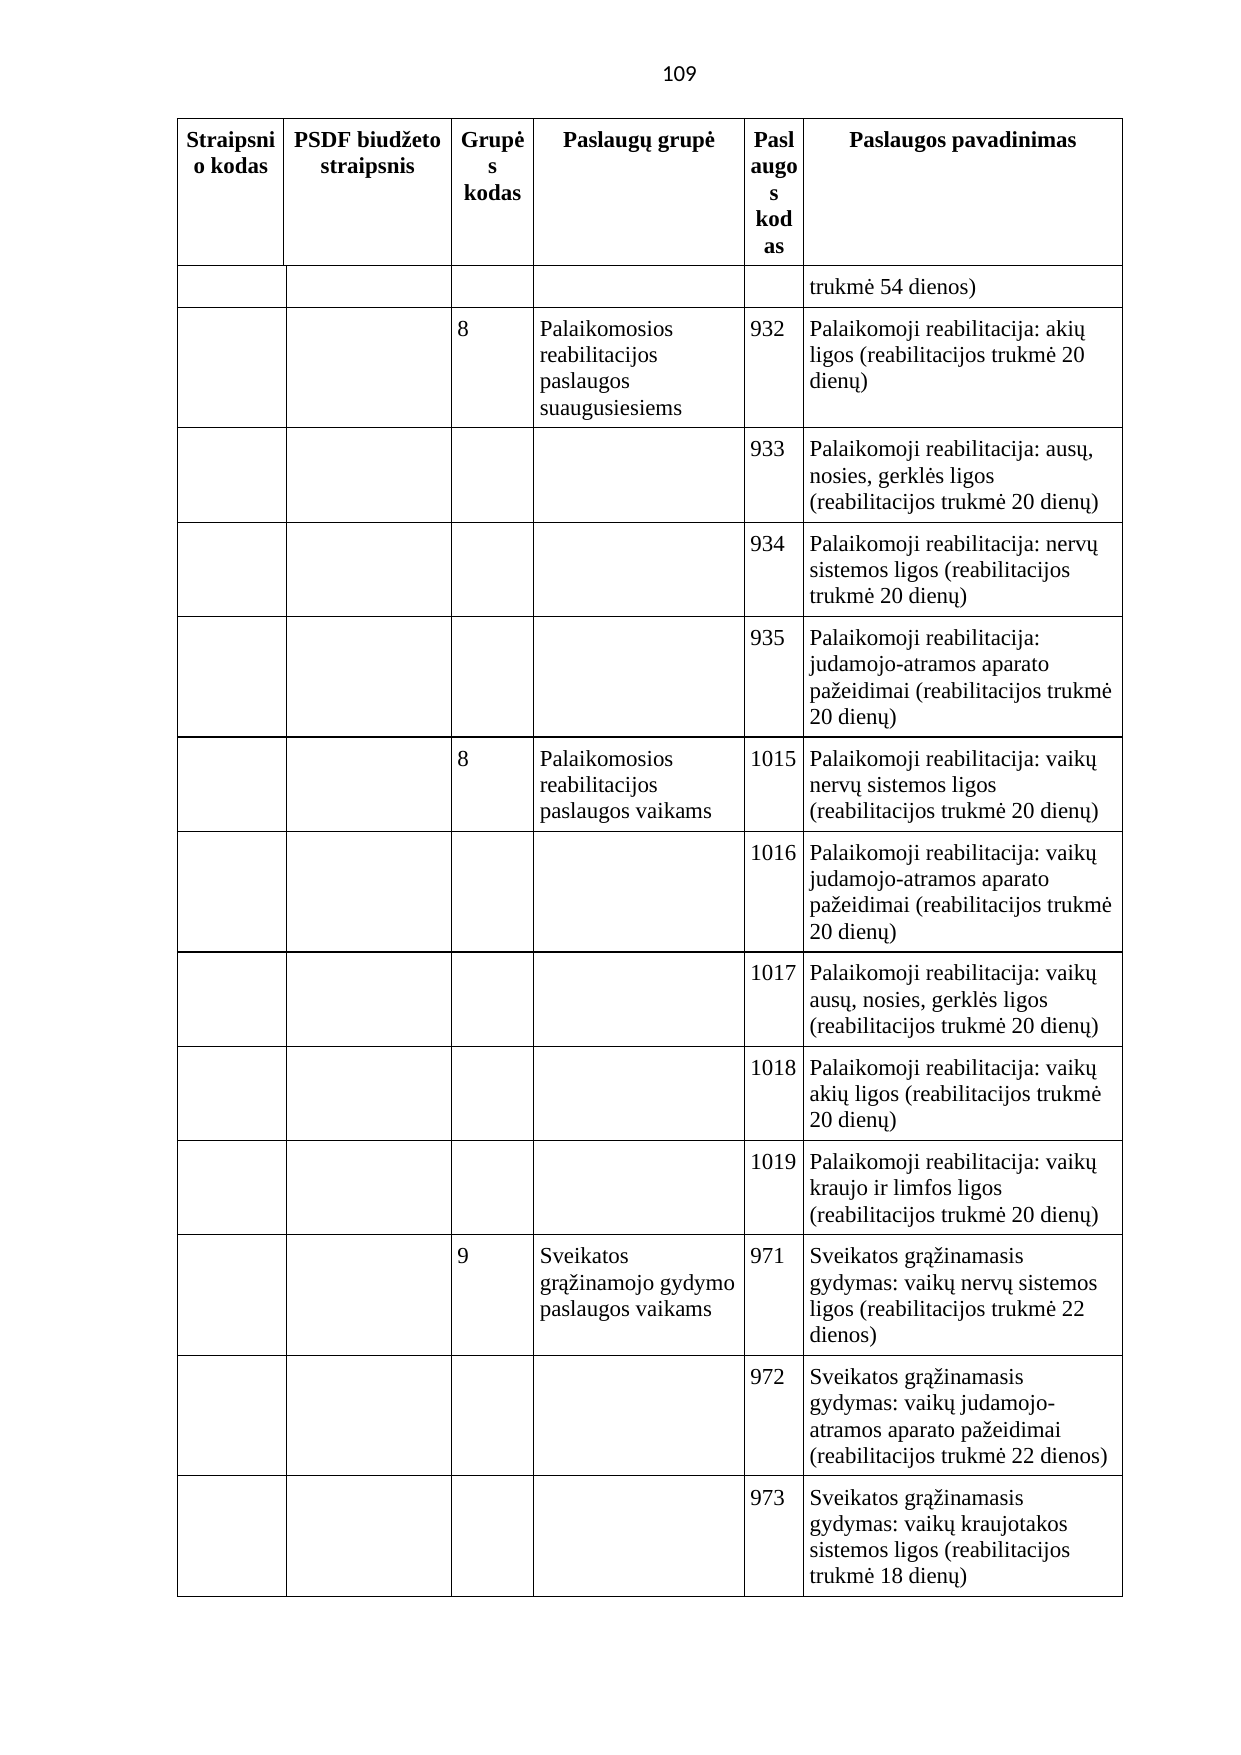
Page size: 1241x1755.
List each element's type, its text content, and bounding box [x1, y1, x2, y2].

table_cell 933 [745, 428, 803, 522]
table_cell Palaikomoji reabilitacija: vaikų kraujo ir limfos ligos (reabilitacijos trukmė 20 dienų) [804, 1141, 1122, 1234]
table_cell [178, 617, 286, 736]
table_cell [452, 1141, 533, 1234]
table_cell [452, 617, 533, 736]
table_cell Palaikomoji reabilitacija: vaikų judamojo-atramos aparato pažeidimai (reabilitacijos trukmė 20 dienų) [804, 832, 1122, 951]
table_cell [178, 1235, 286, 1355]
table_cell [534, 523, 744, 616]
table_cell Palaikomoji reabilitacija: vaikų ausų, nosies, gerklės ligos (reabilitacijos trukmė 20 dienų) [804, 953, 1122, 1046]
table_cell [287, 308, 451, 427]
table_cell 972 [745, 1356, 803, 1475]
table_cell Palaikomoji reabilitacija: akių ligos (reabilitacijos trukmė 20 dienų) [804, 308, 1122, 427]
table_cell 971 [745, 1235, 803, 1355]
table_cell [287, 1356, 451, 1475]
table_cell 9 [452, 1235, 533, 1355]
table_cell [534, 1047, 744, 1140]
table_cell [452, 1047, 533, 1140]
table_cell [287, 266, 451, 307]
table_cell [452, 1476, 533, 1596]
table_cell 934 [745, 523, 803, 616]
table_cell [178, 428, 286, 522]
table_cell Palaikomoji reabilitacija: vaikų akių ligos (reabilitacijos trukmė 20 dienų) [804, 1047, 1122, 1140]
table_cell [287, 523, 451, 616]
table_cell [534, 617, 744, 736]
table_cell [178, 523, 286, 616]
table_cell [178, 1356, 286, 1475]
table_cell 1018 [745, 1047, 803, 1140]
table_cell [287, 832, 451, 951]
table_header Paslaugos kodas [745, 119, 803, 265]
table_cell 1017 [745, 953, 803, 1046]
table_cell [287, 1476, 451, 1596]
table_cell 8 [452, 738, 533, 831]
table_cell [287, 1235, 451, 1355]
table_cell 8 [452, 308, 533, 427]
table_cell Sveikatos grąžinamasis gydymas: vaikų kraujotakos sistemos ligos (reabilitacijos trukmė 18 dienų) [804, 1476, 1122, 1596]
table_cell [452, 832, 533, 951]
table_cell [452, 953, 533, 1046]
table_cell [534, 428, 744, 522]
table_cell [534, 1356, 744, 1475]
table_cell Palaikomoji reabilitacija: nervų sistemos ligos (reabilitacijos trukmė 20 dienų) [804, 523, 1122, 616]
table_cell trukmė 54 dienos) [804, 266, 1122, 307]
table_cell [452, 1356, 533, 1475]
table_cell [178, 266, 286, 307]
table_cell [178, 953, 286, 1046]
table_cell Sveikatos grąžinamasis gydymas: vaikų nervų sistemos ligos (reabilitacijos trukmė 22 dienos) [804, 1235, 1122, 1355]
table_cell Palaikomoji reabilitacija: judamojo-atramos aparato pažeidimai (reabilitacijos trukmė 20 dienų) [804, 617, 1122, 736]
table_cell Sveikatos grąžinamojo gydymo paslaugos vaikams [534, 1235, 744, 1355]
table_cell Palaikomosios reabilitacijos paslaugos vaikams [534, 738, 744, 831]
table_cell 935 [745, 617, 803, 736]
table_cell 973 [745, 1476, 803, 1596]
table_cell 1019 [745, 1141, 803, 1234]
table_cell [287, 953, 451, 1046]
table_cell [178, 1047, 286, 1140]
table_cell Sveikatos grąžinamasis gydymas: vaikų judamojo-atramos aparato pažeidimai (reabilitacijos trukmė 22 dienos) [804, 1356, 1122, 1475]
table_cell Palaikomoji reabilitacija: vaikų nervų sistemos ligos (reabilitacijos trukmė 20 dienų) [804, 738, 1122, 831]
table_cell [534, 953, 744, 1046]
table_cell Palaikomosios reabilitacijos paslaugos suaugusiesiems [534, 308, 744, 427]
table_cell [287, 1047, 451, 1140]
table_header PSDF biudžeto straipsnis [284, 119, 451, 265]
table_header Paslaugos pavadinimas [804, 119, 1122, 265]
table_cell 1015 [745, 738, 803, 831]
table_cell [287, 738, 451, 831]
table_header Straipsnio kodas [178, 119, 283, 265]
table_cell [178, 1141, 286, 1234]
table_cell [534, 1476, 744, 1596]
table_cell Palaikomoji reabilitacija: ausų, nosies, gerklės ligos (reabilitacijos trukmė 20 dienų) [804, 428, 1122, 522]
table_cell [452, 428, 533, 522]
table_cell [178, 1476, 286, 1596]
table_header Grupės kodas [452, 119, 533, 265]
table_cell 1016 [745, 832, 803, 951]
table_cell [452, 266, 533, 307]
table_cell [534, 1141, 744, 1234]
table_cell [534, 832, 744, 951]
table_cell [287, 428, 451, 522]
table_cell [745, 266, 803, 307]
table_cell [178, 308, 286, 427]
table_cell 932 [745, 308, 803, 427]
table_cell [178, 738, 286, 831]
table_cell [452, 523, 533, 616]
table_cell [534, 266, 744, 307]
table_cell [287, 1141, 451, 1234]
table_header Paslaugų grupė [534, 119, 744, 265]
table_cell [178, 832, 286, 951]
table_cell [287, 617, 451, 736]
